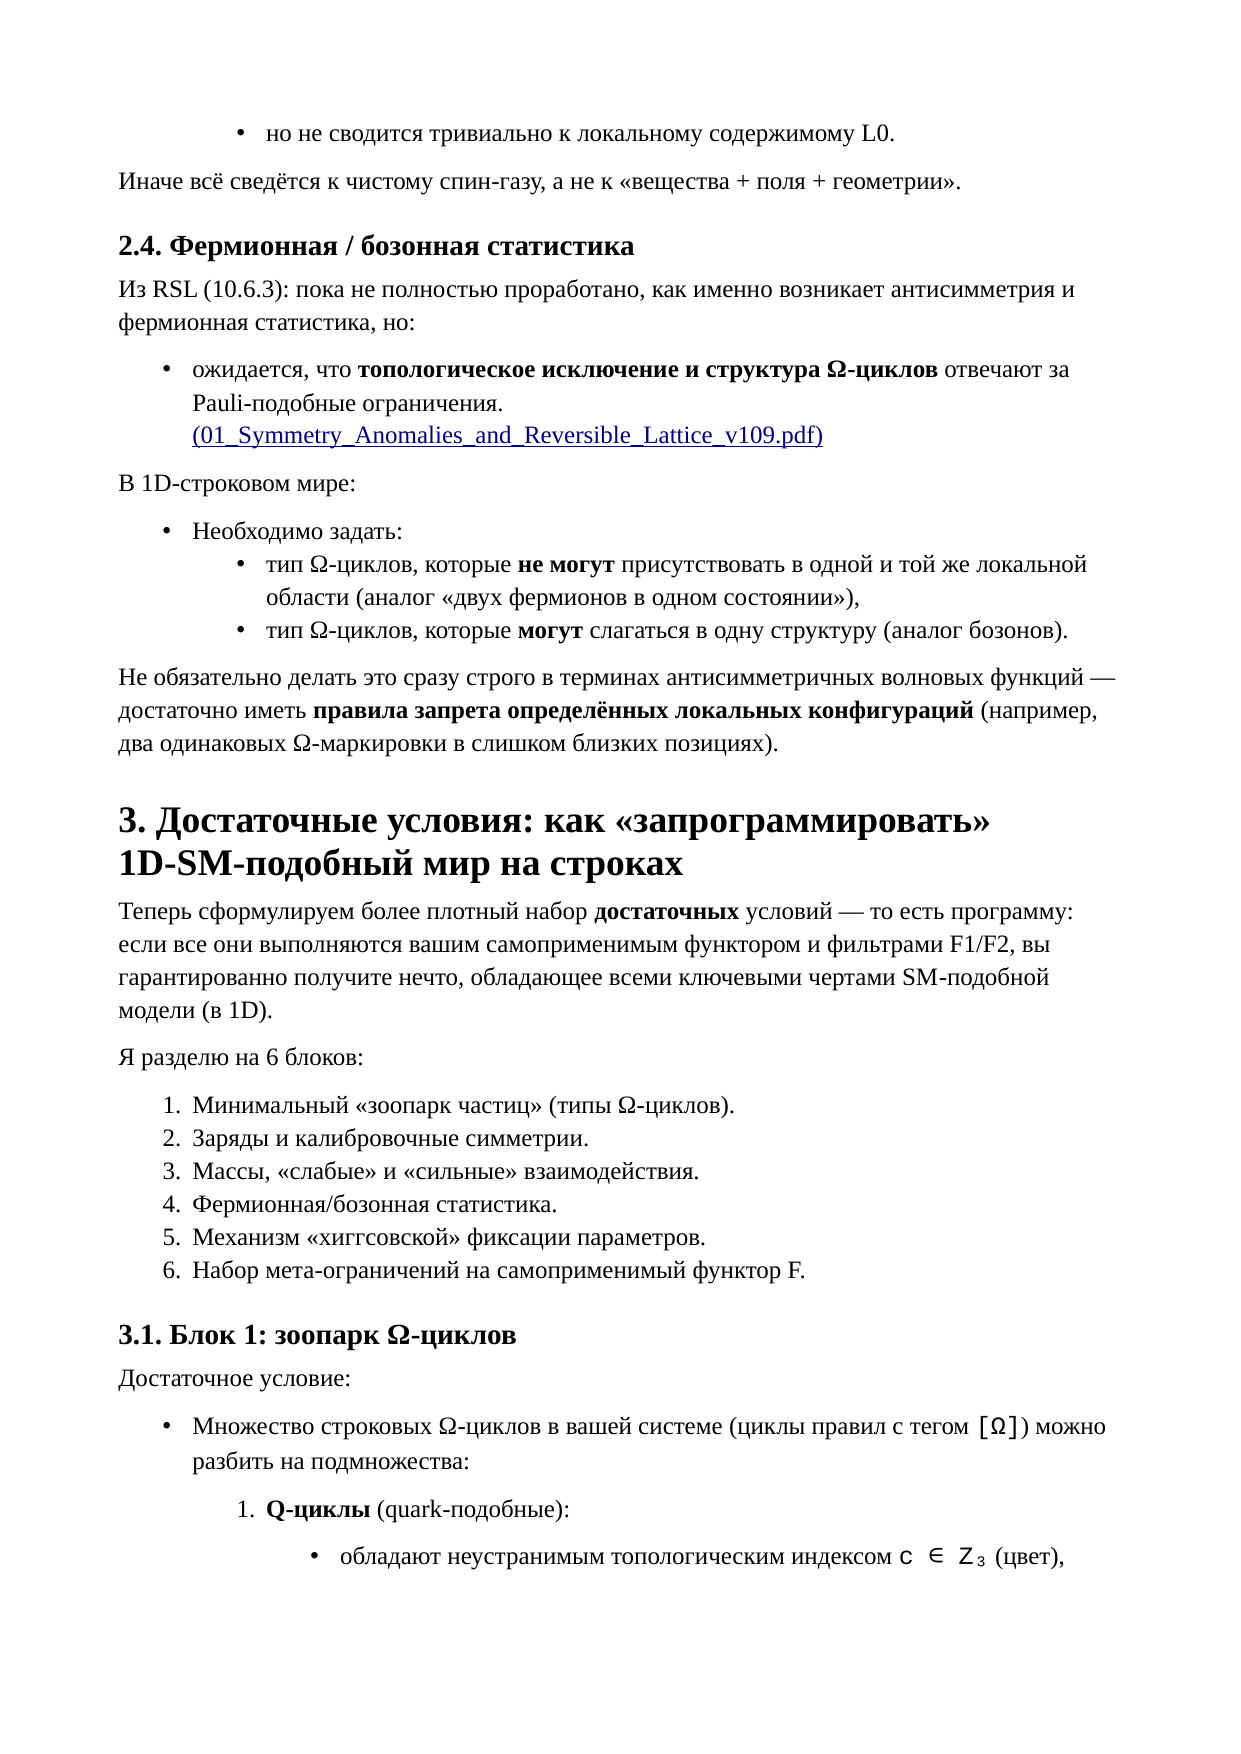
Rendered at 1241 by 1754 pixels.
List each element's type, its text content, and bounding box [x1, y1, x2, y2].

list тип Ω‑циклов, которые не могут присутствовать в одной и той же локальной области (аналог «двух фермионов в одном состоянии»), [236, 549, 1122, 611]
subtitle 3. Достаточные условия: как «запрограммировать» 1D‑SM‑подобный мир на строках [118, 797, 1122, 883]
text Из RSL (10.6.3): пока не полностью проработано, как именно возникает антисимметрия и фермионная статистика, но: [118, 274, 1122, 336]
list тип Ω‑циклов, которые могут слагаться в одну структуру (аналог бозонов). [236, 615, 1122, 644]
list Заряды и калибровочные симметрии. [162, 1123, 1122, 1152]
text Я разделю на 6 блоков: [118, 1042, 1122, 1071]
text В 1D‑строковом мире: [118, 468, 1122, 497]
list Q‑циклы (quark‑подобные): [236, 1494, 1122, 1522]
list Минимальный «зоопарк частиц» (типы Ω‑циклов). [162, 1090, 1122, 1119]
list ожидается, что топологическое исключение и структура Ω‑циклов отвечают за Pauli‑подобные ограничения.(01_Symmetry_Anomalies_and_Reversible_Lattice_v109.pdf) [162, 354, 1122, 449]
text Достаточное условие: [118, 1363, 1122, 1392]
text Иначе всё сведётся к чистому спин‑газу, а не к «вещества + поля + геометрии». [118, 166, 1122, 194]
list Механизм «хиггсовской» фиксации параметров. [162, 1222, 1122, 1251]
list Множество строковых Ω‑циклов в вашей системе (циклы правил с тегом [Ω]) можно разбить на подмножества: [162, 1411, 1122, 1475]
subtitle 3.1. Блок 1: зоопарк Ω‑циклов [118, 1317, 1122, 1351]
list Набор мета‑ограничений на самоприменимый функтор F. [162, 1255, 1122, 1284]
subtitle 2.4. Фермионная / бозонная статистика [118, 228, 1122, 261]
text Теперь сформулируем более плотный набор достаточных условий — то есть программу: если все они выполняются вашим самоприменимым функтором и фильтрами F1/F2, вы гарантированно получите нечто, обладающее всеми ключевыми чертами SM‑подобной модели (в 1D). [118, 896, 1122, 1023]
list Фермионная/бозонная статистика. [162, 1189, 1122, 1218]
list но не сводится тривиально к локальному содержимому L0. [236, 118, 1122, 147]
text Не обязательно делать это сразу строго в терминах антисимметричных волновых функций — достаточно иметь правила запрета определённых локальных конфигураций (например, два одинаковых Ω‑маркировки в слишком близких позициях). [118, 662, 1122, 757]
list Необходимо задать: [162, 516, 1122, 544]
list обладают неустранимым топологическим индексом c ∈ Z₃ (цвет), [310, 1541, 1122, 1572]
list Массы, «слабые» и «сильные» взаимодействия. [162, 1156, 1122, 1185]
